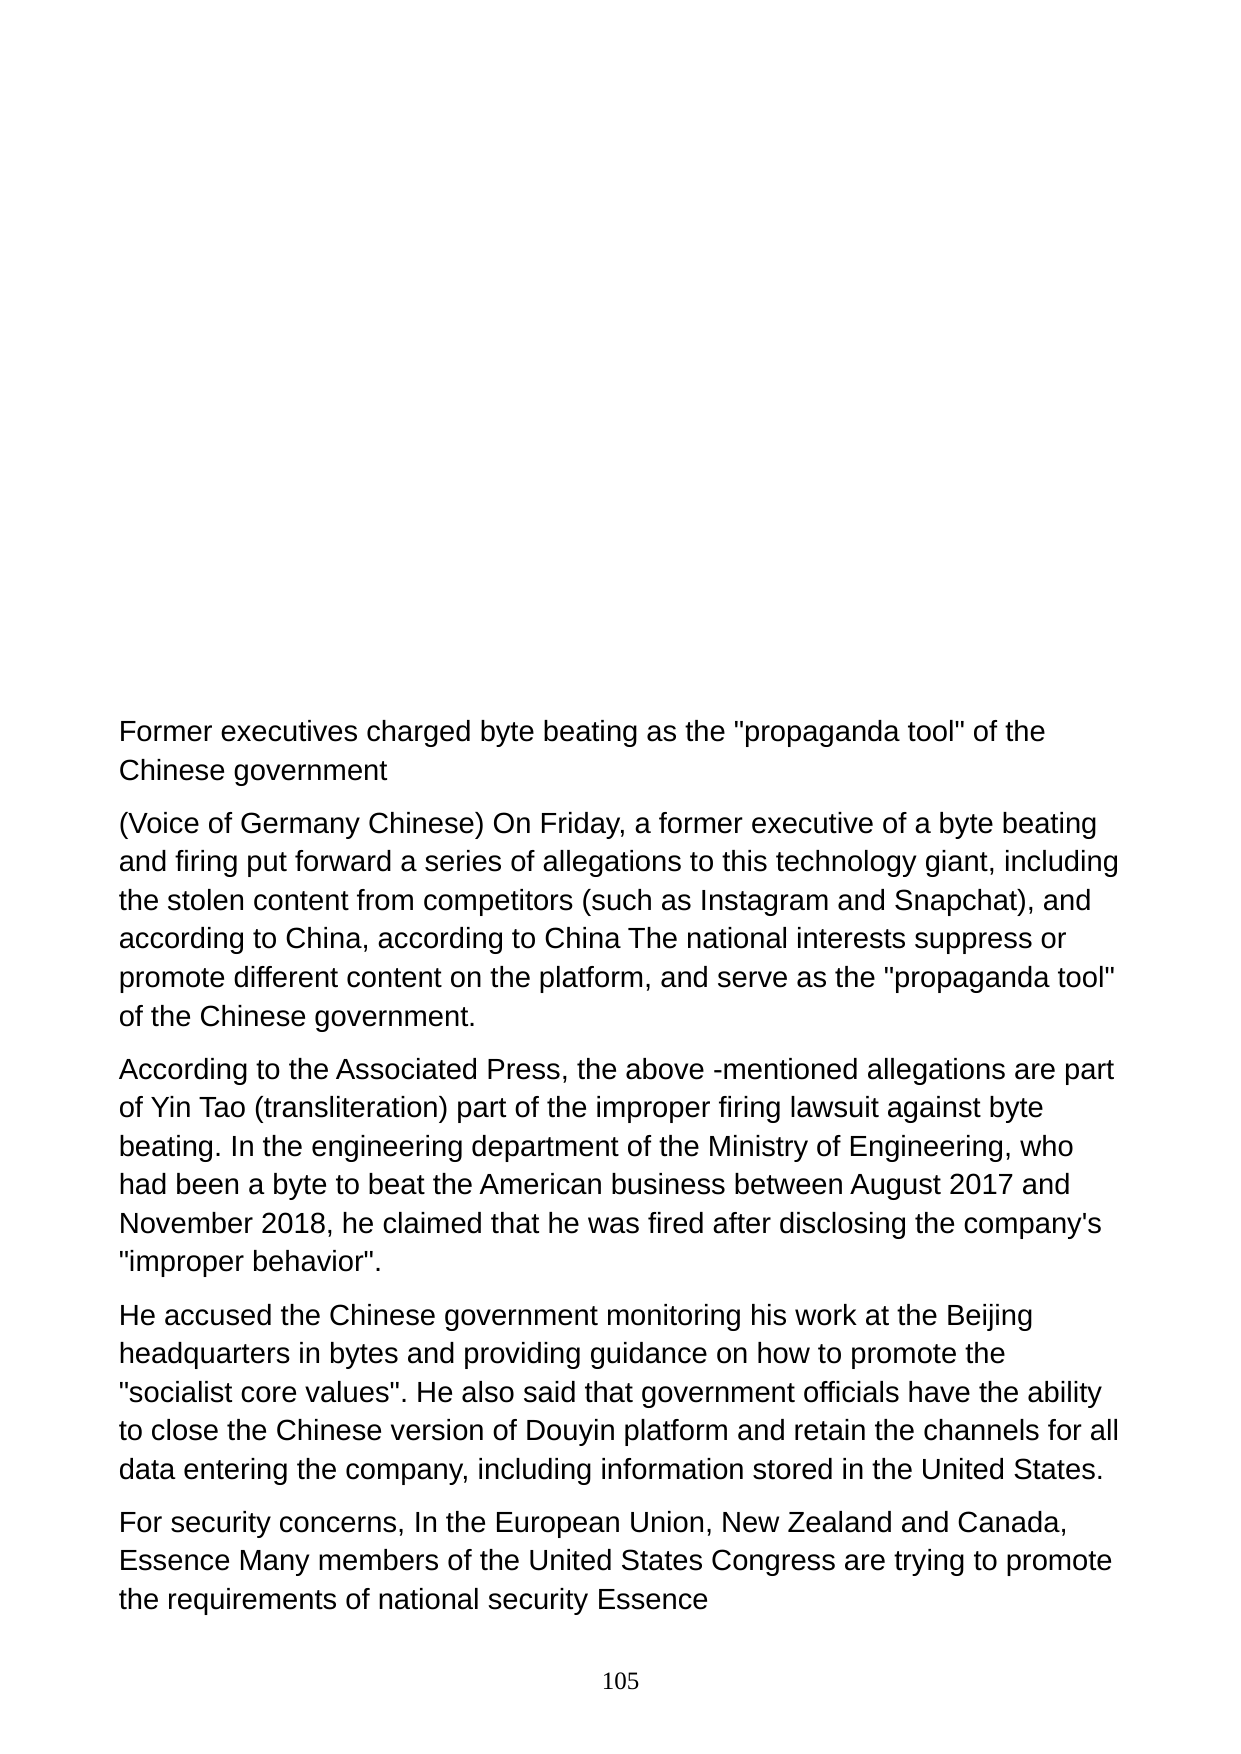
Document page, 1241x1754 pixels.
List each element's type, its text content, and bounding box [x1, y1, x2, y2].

text Former executives charged byte beating as the "propaganda tool" of the Chinese government [118, 118, 1122, 786]
text He accused the Chinese government monitoring his work at the Beijing headquarters in bytes and providing guidance on how to promote the "socialist core values". He also said that government officials have the ability to close the Chinese version of Douyin platform and retain the channels for all data entering the company, including information stored in the United States. [118, 1297, 1122, 1485]
text According to the Associated Press, the above -mentioned allegations are part of Yin Tao (transliteration) part of the improper firing lawsuit against byte beating. In the engineering department of the Ministry of Engineering, who had been a byte to beat the American business between August 2017 and November 2018, he claimed that he was fired after disclosing the company's "improper behavior". [118, 1052, 1122, 1278]
text For security concerns, In the European Union, New Zealand and Canada, Essence Many members of the United States Congress are trying to promote the requirements of national security Essence [118, 1505, 1122, 1615]
text (Voice of Germany Chinese) On Friday, a former executive of a byte beating and firing put forward a series of allegations to this technology giant, including the stolen content from competitors (such as Instagram and Snapchat), and according to China, according to China The national interests suppress or promote different content on the platform, and serve as the "propaganda tool" of the Chinese government. [118, 806, 1122, 1032]
